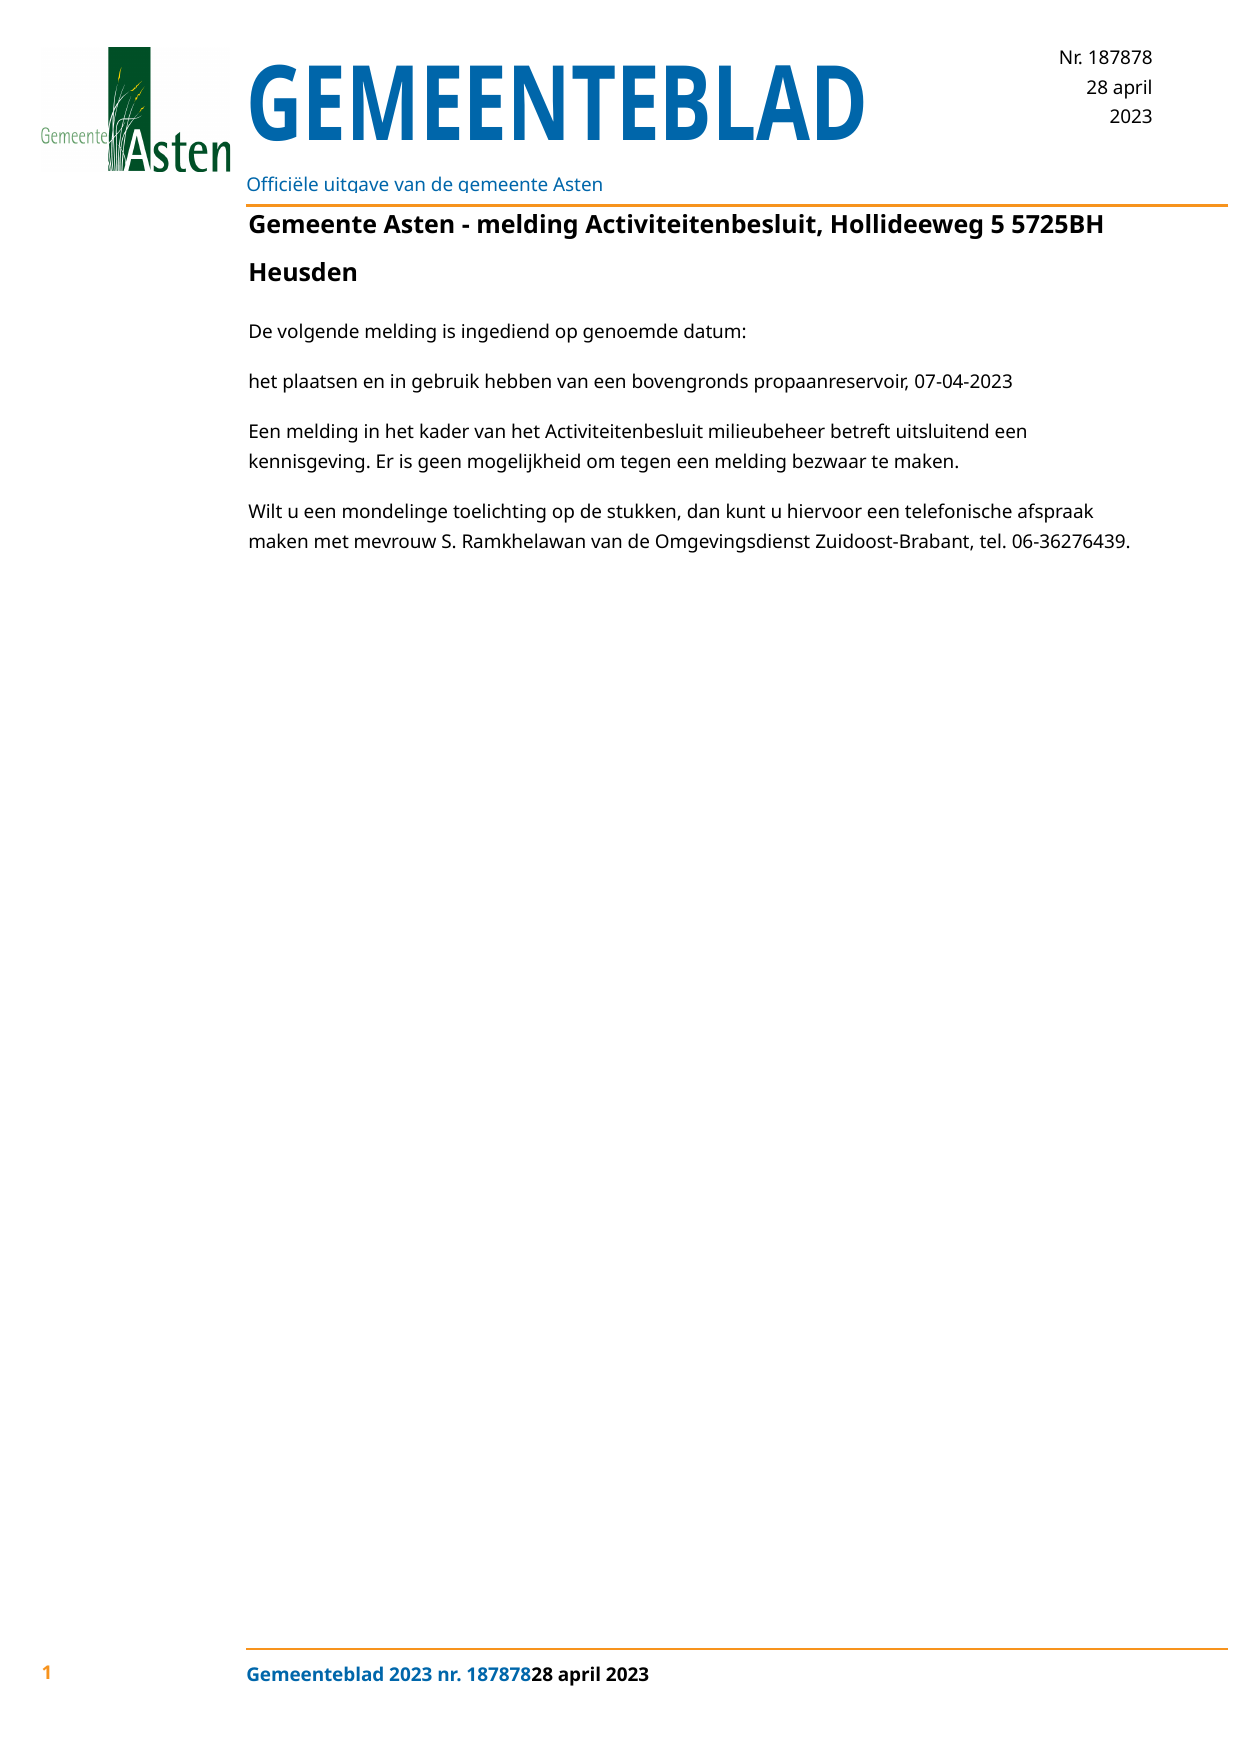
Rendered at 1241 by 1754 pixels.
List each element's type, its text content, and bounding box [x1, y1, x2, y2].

text Wilt u een mondelinge toelichting op de stukken, dan kunt u hiervoor een telefonische afspraak maken met mevrouw S. Ramkhelawan van de Omgevingsdienst Zuidoost-Brabant, tel. 06-36276439. [248, 499, 1152, 554]
text Een melding in het kader van het Activiteitenbesluit milieubeheer betreft uitsluitend een kennisgeving. Er is geen mogelijkheid om tegen een melding bezwaar te maken. [248, 419, 1152, 474]
text De volgende melding is ingediend op genoemde datum: [248, 318, 1152, 344]
text het plaatsen en in gebruik hebben van een bovengronds propaanreservoir, 07-04-2023 [248, 368, 1152, 394]
text Gemeente Asten - melding Activiteitenbesluit, Hollideeweg 5 5725BH Heusden [248, 207, 1152, 288]
picture [41, 47, 231, 172]
